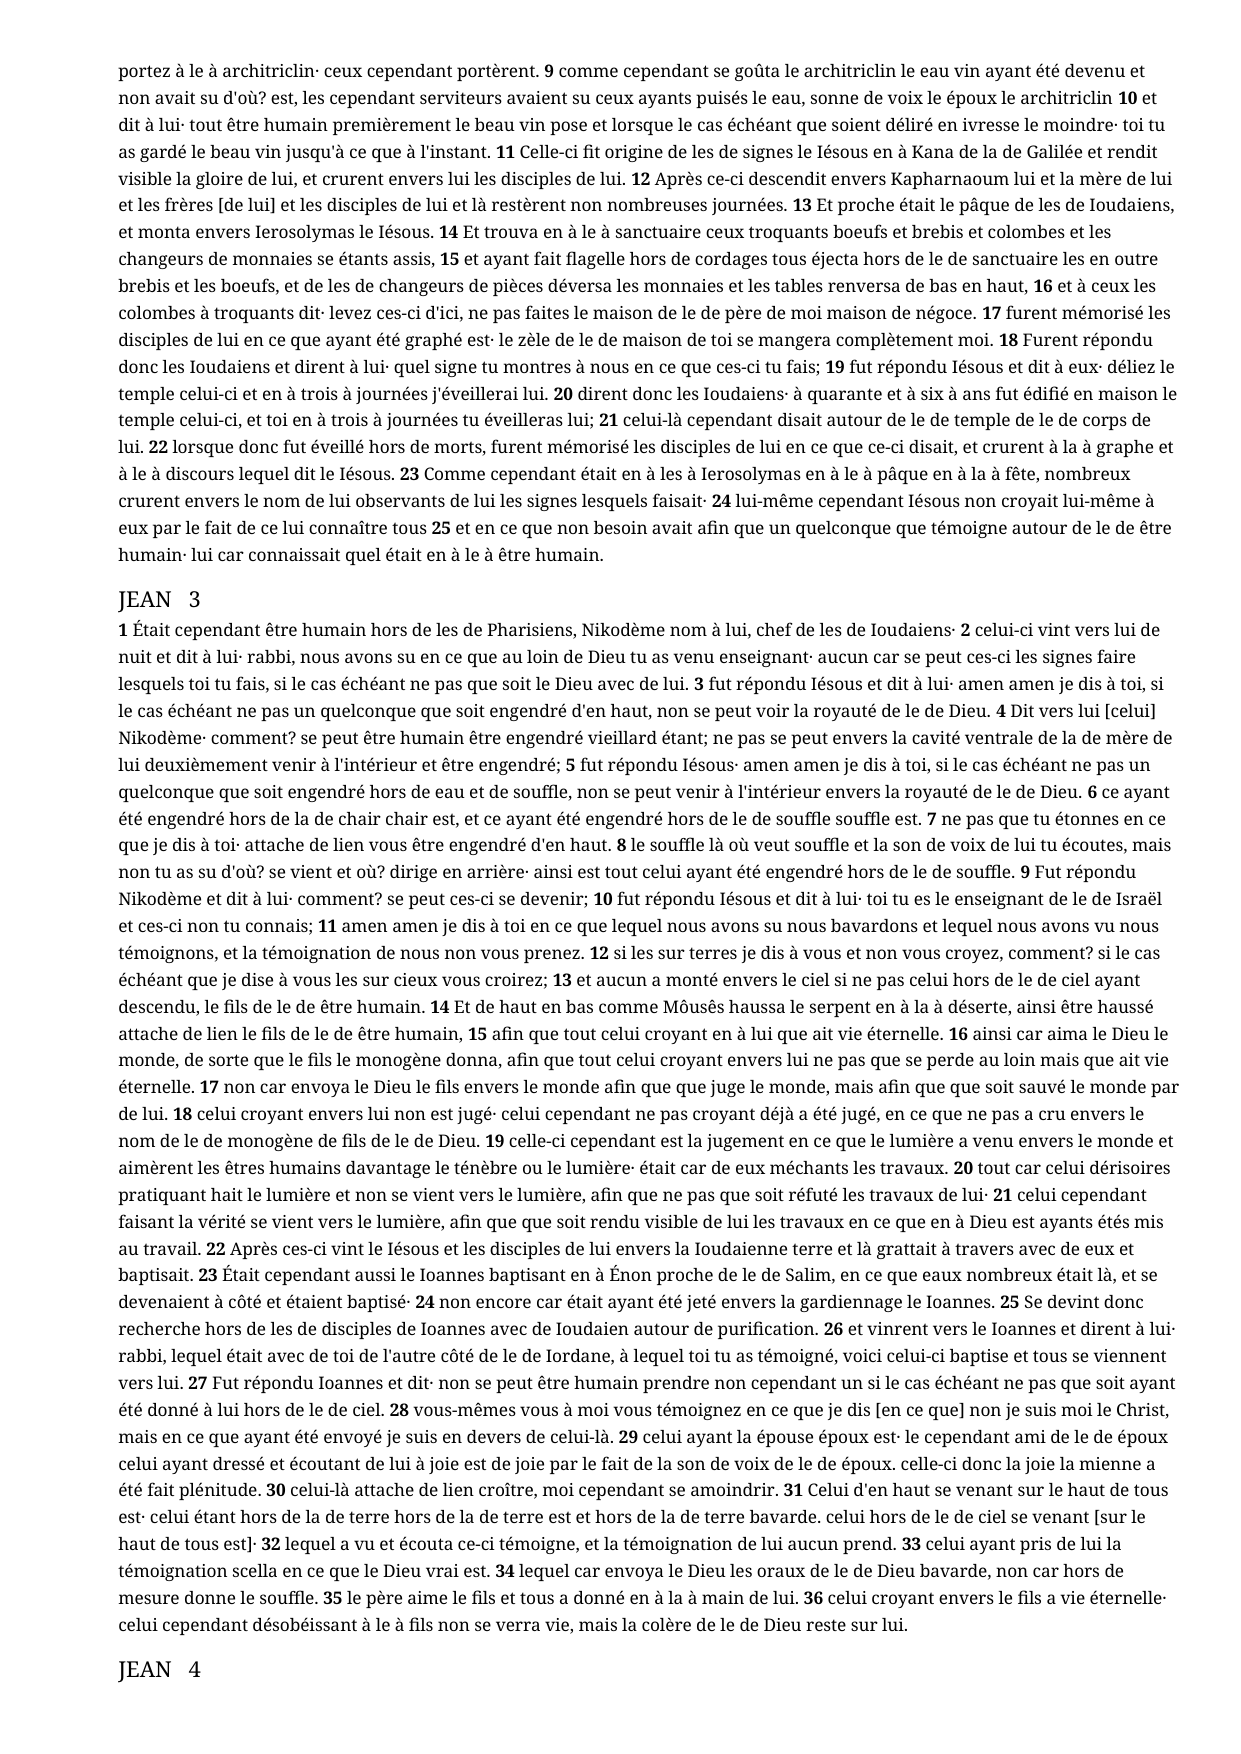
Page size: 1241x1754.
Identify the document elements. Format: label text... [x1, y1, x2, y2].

text 1 Était cependant être humain hors de les de Pharisiens, Nikodème nom à lui, chef de les de Ioudaiens· 2 celui-ci vint vers lui de nuit et dit à lui· rabbi, nous avons su en ce que au loin de Dieu tu as venu enseignant· aucun car se peut ces-ci les signes faire lesquels toi tu fais, si le cas échéant ne pas que soit le Dieu avec de lui. 3 fut répondu Iésous et dit à lui· amen amen je dis à toi, si le cas échéant ne pas un quelconque que soit engendré d'en haut, non se peut voir la royauté de le de Dieu. 4 Dit vers lui [celui] Nikodème· comment? se peut être humain être engendré vieillard étant; ne pas se peut envers la cavité ventrale de la de mère de lui deuxièmement venir à l'intérieur et être engendré; 5 fut répondu Iésous· amen amen je dis à toi, si le cas échéant ne pas un quelconque que soit engendré hors de eau et de souffle, non se peut venir à l'intérieur envers la royauté de le de Dieu. 6 ce ayant été engendré hors de la de chair chair est, et ce ayant été engendré hors de le de souffle souffle est. 7 ne pas que tu étonnes en ce que je dis à toi· attache de lien vous être engendré d'en haut. 8 le souffle là où veut souffle et la son de voix de lui tu écoutes, mais non tu as su d'où? se vient et où? dirige en arrière· ainsi est tout celui ayant été engendré hors de le de souffle. 9 Fut répondu Nikodème et dit à lui· comment? se peut ces-ci se devenir; 10 fut répondu Iésous et dit à lui· toi tu es le enseignant de le de Israël et ces-ci non tu connais; 11 amen amen je dis à toi en ce que lequel nous avons su nous bavardons et lequel nous avons vu nous témoignons, et la témoignation de nous non vous prenez. 12 si les sur terres je dis à vous et non vous croyez, comment? si le cas échéant que je dise à vous les sur cieux vous croirez; 13 et aucun a monté envers le ciel si ne pas celui hors de le de ciel ayant descendu, le fils de le de être humain. 14 Et de haut en bas comme Môusês haussa le serpent en à la à déserte, ainsi être haussé attache de lien le fils de le de être humain, 15 afin que tout celui croyant en à lui que ait vie éternelle. 16 ainsi car aima le Dieu le monde, de sorte que le fils le monogène donna, afin que tout celui croyant envers lui ne pas que se perde au loin mais que ait vie éternelle. 17 non car envoya le Dieu le fils envers le monde afin que que juge le monde, mais afin que que soit sauvé le monde par de lui. 18 celui croyant envers lui non est jugé· celui cependant ne pas croyant déjà a été jugé, en ce que ne pas a cru envers le nom de le de monogène de fils de le de Dieu. 19 celle-ci cependant est la jugement en ce que le lumière a venu envers le monde et aimèrent les êtres humains davantage le ténèbre ou le lumière· était car de eux méchants les travaux. 20 tout car celui dérisoires pratiquant hait le lumière et non se vient vers le lumière, afin que ne pas que soit réfuté les travaux de lui· 21 celui cependant faisant la vérité se vient vers le lumière, afin que que soit rendu visible de lui les travaux en ce que en à Dieu est ayants étés mis au travail. 22 Après ces-ci vint le Iésous et les disciples de lui envers la Ioudaienne terre et là grattait à travers avec de eux et baptisait. 23 Était cependant aussi le Ioannes baptisant en à Énon proche de le de Salim, en ce que eaux nombreux était là, et se devenaient à côté et étaient baptisé· 24 non encore car était ayant été jeté envers la gardiennage le Ioannes. 25 Se devint donc recherche hors de les de disciples de Ioannes avec de Ioudaien autour de purification. 26 et vinrent vers le Ioannes et dirent à lui· rabbi, lequel était avec de toi de l'autre côté de le de Iordane, à lequel toi tu as témoigné, voici celui-ci baptise et tous se viennent vers lui. 27 Fut répondu Ioannes et dit· non se peut être humain prendre non cependant un si le cas échéant ne pas que soit ayant été donné à lui hors de le de ciel. 28 vous-mêmes vous à moi vous témoignez en ce que je dis [en ce que] non je suis moi le Christ, mais en ce que ayant été envoyé je suis en devers de celui-là. 29 celui ayant la épouse époux est· le cependant ami de le de époux celui ayant dressé et écoutant de lui à joie est de joie par le fait de la son de voix de le de époux. celle-ci donc la joie la mienne a été fait plénitude. 30 celui-là attache de lien croître, moi cependant se amoindrir. 31 Celui d'en haut se venant sur le haut de tous est· celui étant hors de la de terre hors de la de terre est et hors de la de terre bavarde. celui hors de le de ciel se venant [sur le haut de tous est]· 32 lequel a vu et écouta ce-ci témoigne, et la témoignation de lui aucun prend. 33 celui ayant pris de lui la témoignation scella en ce que le Dieu vrai est. 34 lequel car envoya le Dieu les oraux de le de Dieu bavarde, non car hors de mesure donne le souffle. 35 le père aime le fils et tous a donné en à la à main de lui. 36 celui croyant envers le fils a vie éternelle· celui cependant désobéissant à le à fils non se verra vie, mais la colère de le de Dieu reste sur lui. [118, 618, 1181, 1636]
text portez à le à architriclin· ceux cependant portèrent. 9 comme cependant se goûta le architriclin le eau vin ayant été devenu et non avait su d'où? est, les cependant serviteurs avaient su ceux ayants puisés le eau, sonne de voix le époux le architriclin 10 et dit à lui· tout être humain premièrement le beau vin pose et lorsque le cas échéant que soient déliré en ivresse le moindre· toi tu as gardé le beau vin jusqu'à ce que à l'instant. 11 Celle-ci fit origine de les de signes le Iésous en à Kana de la de Galilée et rendit visible la gloire de lui, et crurent envers lui les disciples de lui. 12 Après ce-ci descendit envers Kapharnaoum lui et la mère de lui et les frères [de lui] et les disciples de lui et là restèrent non nombreuses journées. 13 Et proche était le pâque de les de Ioudaiens, et monta envers Ierosolymas le Iésous. 14 Et trouva en à le à sanctuaire ceux troquants boeufs et brebis et colombes et les changeurs de monnaies se étants assis, 15 et ayant fait flagelle hors de cordages tous éjecta hors de le de sanctuaire les en outre brebis et les boeufs, et de les de changeurs de pièces déversa les monnaies et les tables renversa de bas en haut, 16 et à ceux les colombes à troquants dit· levez ces-ci d'ici, ne pas faites le maison de le de père de moi maison de négoce. 17 furent mémorisé les disciples de lui en ce que ayant été graphé est· le zèle de le de maison de toi se mangera complètement moi. 18 Furent répondu donc les Ioudaiens et dirent à lui· quel signe tu montres à nous en ce que ces-ci tu fais; 19 fut répondu Iésous et dit à eux· déliez le temple celui-ci et en à trois à journées j'éveillerai lui. 20 dirent donc les Ioudaiens· à quarante et à six à ans fut édifié en maison le temple celui-ci, et toi en à trois à journées tu éveilleras lui; 21 celui-là cependant disait autour de le de temple de le de corps de lui. 22 lorsque donc fut éveillé hors de morts, furent mémorisé les disciples de lui en ce que ce-ci disait, et crurent à la à graphe et à le à discours lequel dit le Iésous. 23 Comme cependant était en à les à Ierosolymas en à le à pâque en à la à fête, nombreux crurent envers le nom de lui observants de lui les signes lesquels faisait· 24 lui-même cependant Iésous non croyait lui-même à eux par le fait de ce lui connaître tous 25 et en ce que non besoin avait afin que un quelconque que témoigne autour de le de être humain· lui car connaissait quel était en à le à être humain. [118, 59, 1181, 566]
text JEAN 3 [118, 584, 1181, 614]
text JEAN 4 [118, 1654, 1181, 1684]
